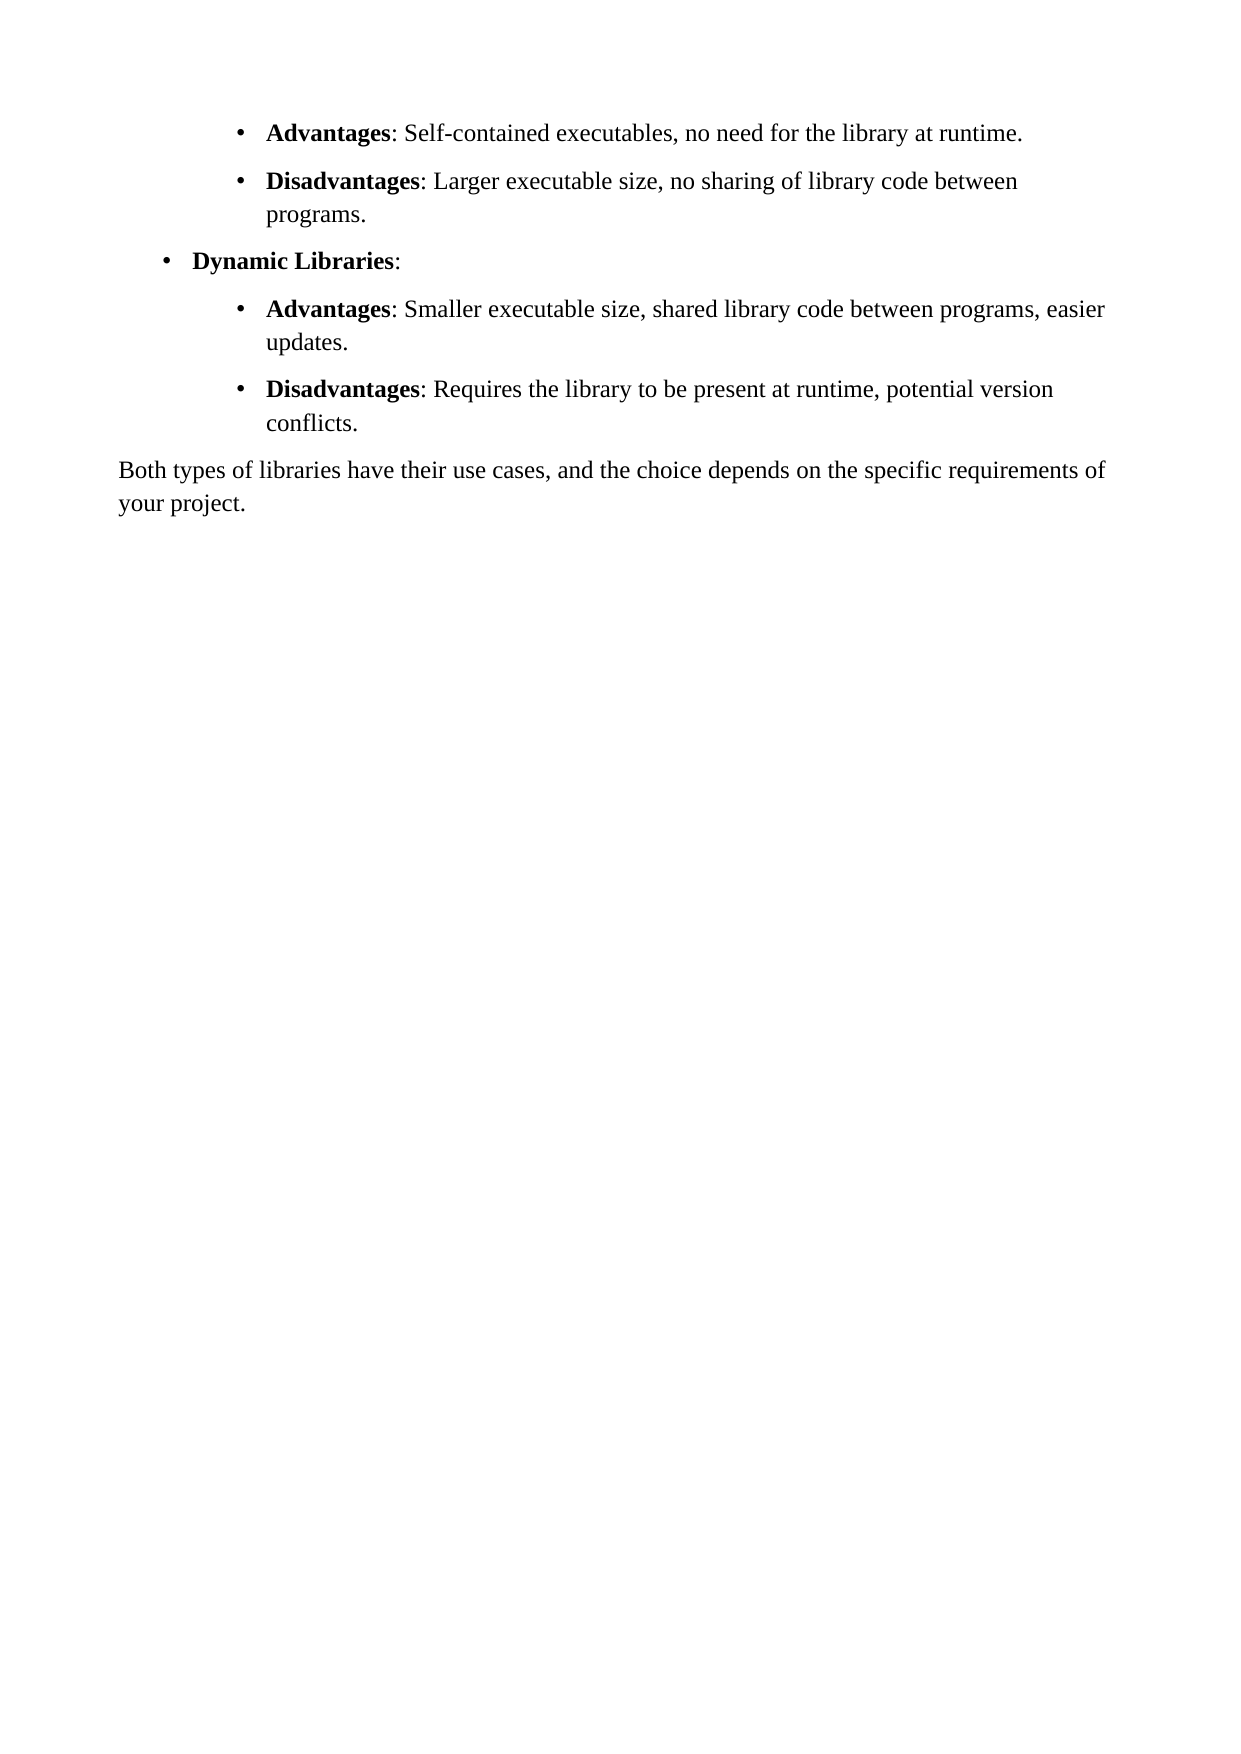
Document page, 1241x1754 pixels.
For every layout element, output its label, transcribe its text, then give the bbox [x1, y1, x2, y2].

list Disadvantages: Larger executable size, no sharing of library code between programs. [236, 166, 1122, 227]
list Advantages: Smaller executable size, shared library code between programs, easier updates. [236, 294, 1122, 356]
list Disadvantages: Requires the library to be present at runtime, potential version conflicts. [236, 374, 1122, 436]
text Both types of libraries have their use cases, and the choice depends on the specific requirements of your project. [118, 455, 1122, 517]
list Advantages: Self-contained executables, no need for the library at runtime. [236, 118, 1122, 147]
list Dynamic Libraries: [162, 246, 1122, 275]
